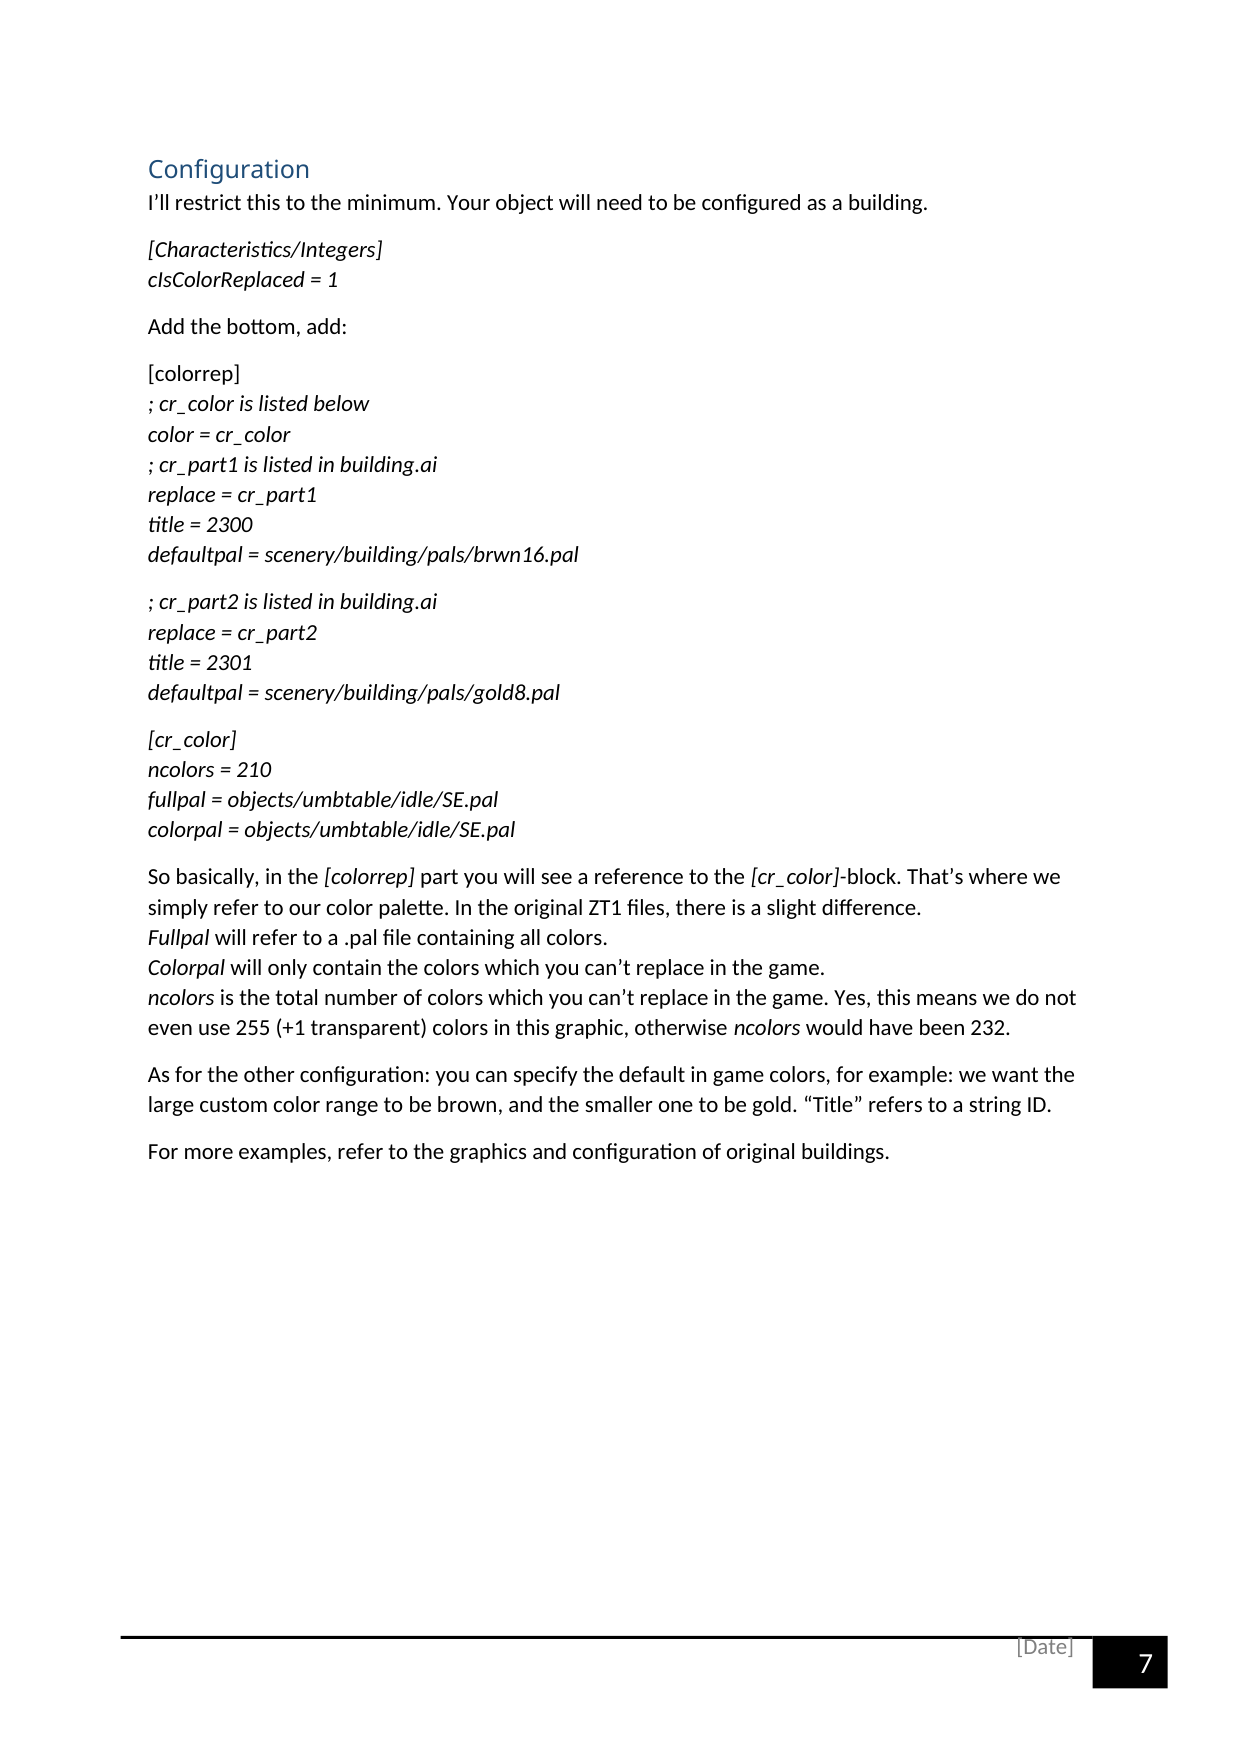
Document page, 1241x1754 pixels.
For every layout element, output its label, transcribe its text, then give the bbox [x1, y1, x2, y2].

text ; cr_part2 is listed in building.ai replace = cr_part2 title = 2301 defaultpal = scenery/building/pals/gold8.pal [148, 587, 1093, 706]
text So basically, in the [colorrep] part you will see a reference to the [cr_color]-block. That’s where we simply refer to our color palette. In the original ZT1 files, there is a slight difference. Fullpal will refer to a .pal file containing all colors. Colorpal will only contain the colors which you can’t replace in the game. ncolors is the total number of colors which you can’t replace in the game. Yes, this means we do not even use 255 (+1 transparent) colors in this graphic, otherwise ncolors would have been 232. [148, 862, 1093, 1042]
subtitle Configuration [148, 152, 1093, 186]
text I’ll restrict this to the minimum. Your object will need to be configured as a building. [148, 188, 1093, 217]
text [colorrep] ; cr_color is listed below color = cr_color ; cr_part1 is listed in building.ai replace = cr_part1 title = 2300 defaultpal = scenery/building/pals/brwn16.pal [148, 359, 1093, 569]
text [cr_color] ncolors = 210 fullpal = objects/umbtable/idle/SE.pal colorpal = objects/umbtable/idle/SE.pal [148, 725, 1093, 844]
text As for the other configuration: you can specify the default in game colors, for example: we want the large custom color range to be brown, and the smaller one to be gold. “Title” refers to a string ID. [148, 1060, 1093, 1119]
text Add the bottom, add: [148, 312, 1093, 341]
text For more examples, refer to the graphics and configuration of original buildings. [148, 1137, 1093, 1166]
text [Characteristics/Integers] cIsColorReplaced = 1 [148, 235, 1093, 294]
